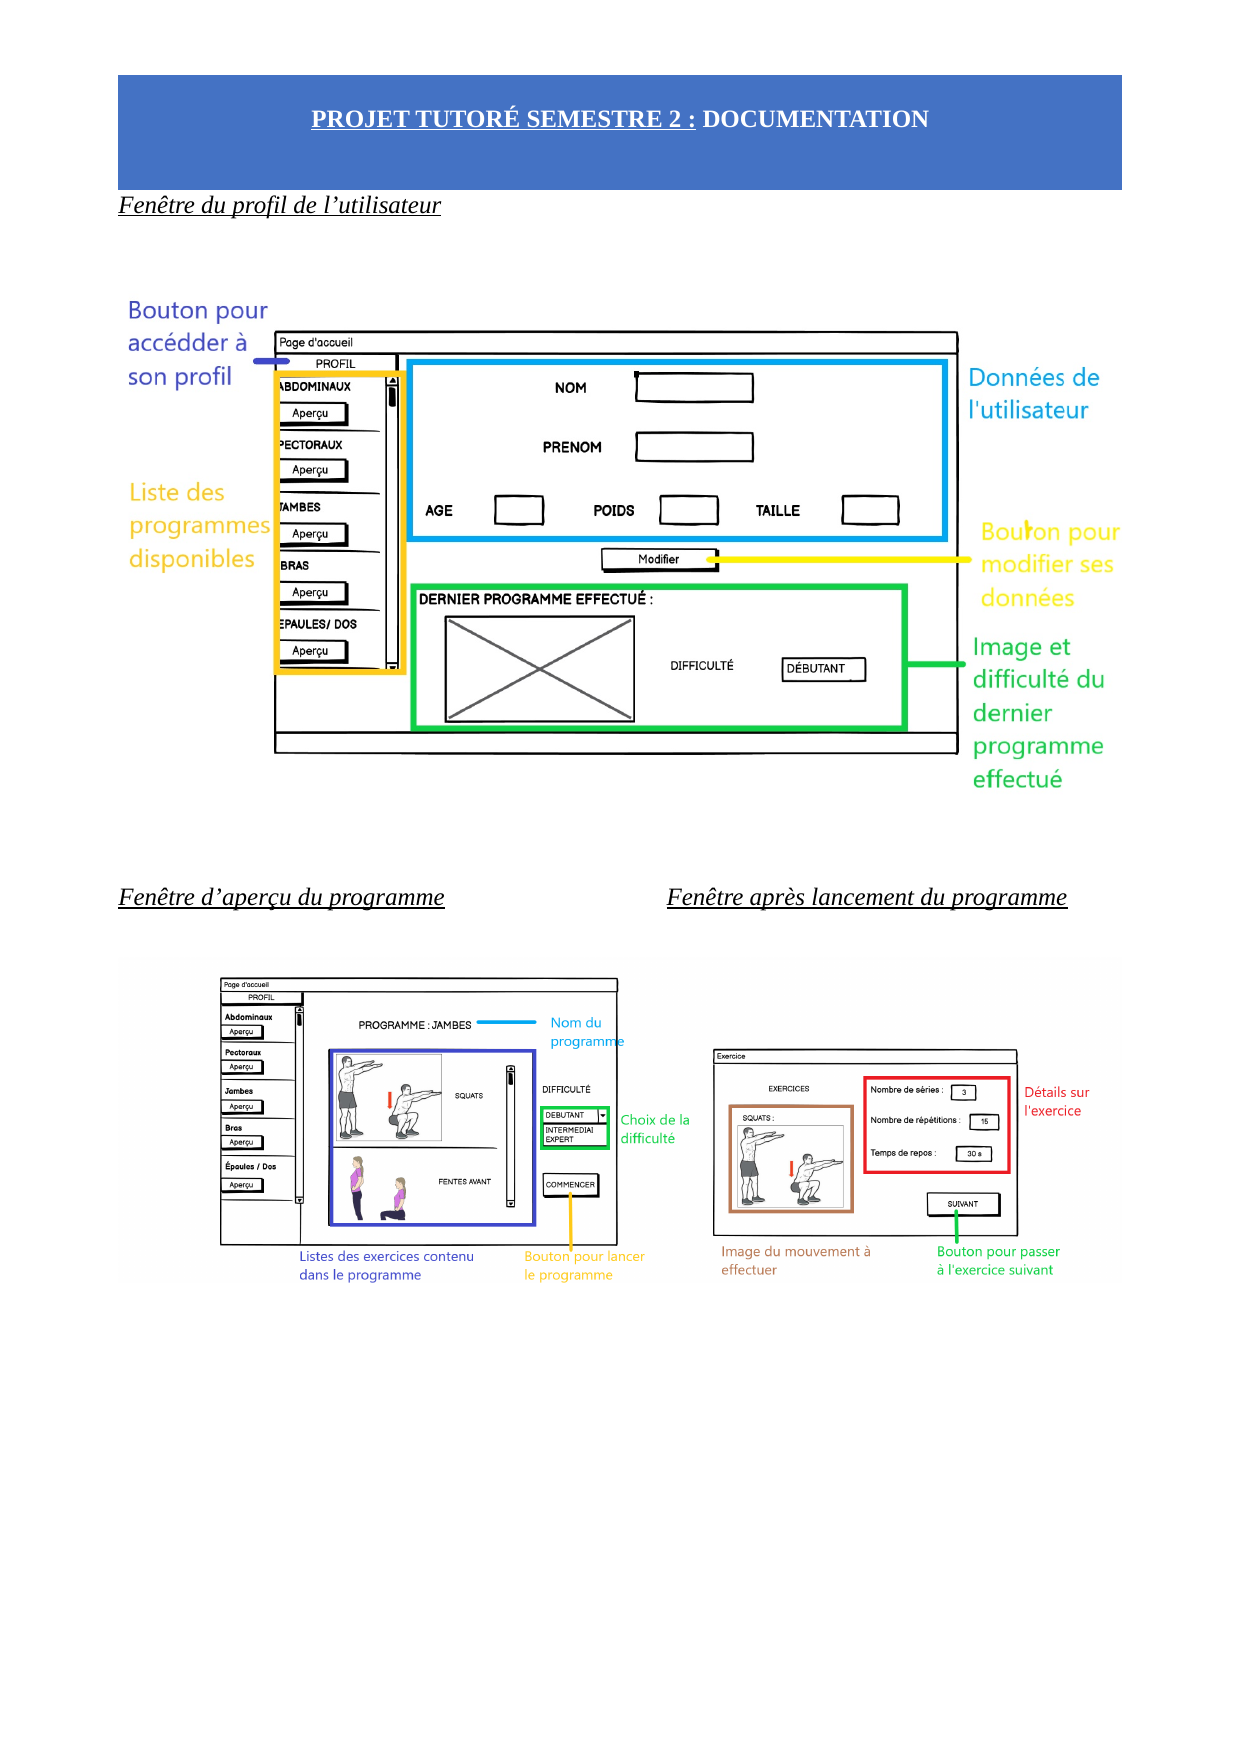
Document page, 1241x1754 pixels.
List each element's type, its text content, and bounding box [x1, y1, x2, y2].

picture [118, 957, 1123, 1283]
text Fenêtre d’aperçu du programme Fenêtre après lancement du programme [118, 882, 1122, 911]
text Fenêtre du profil de l’utilisateur [118, 190, 1122, 219]
picture [118, 231, 1123, 796]
